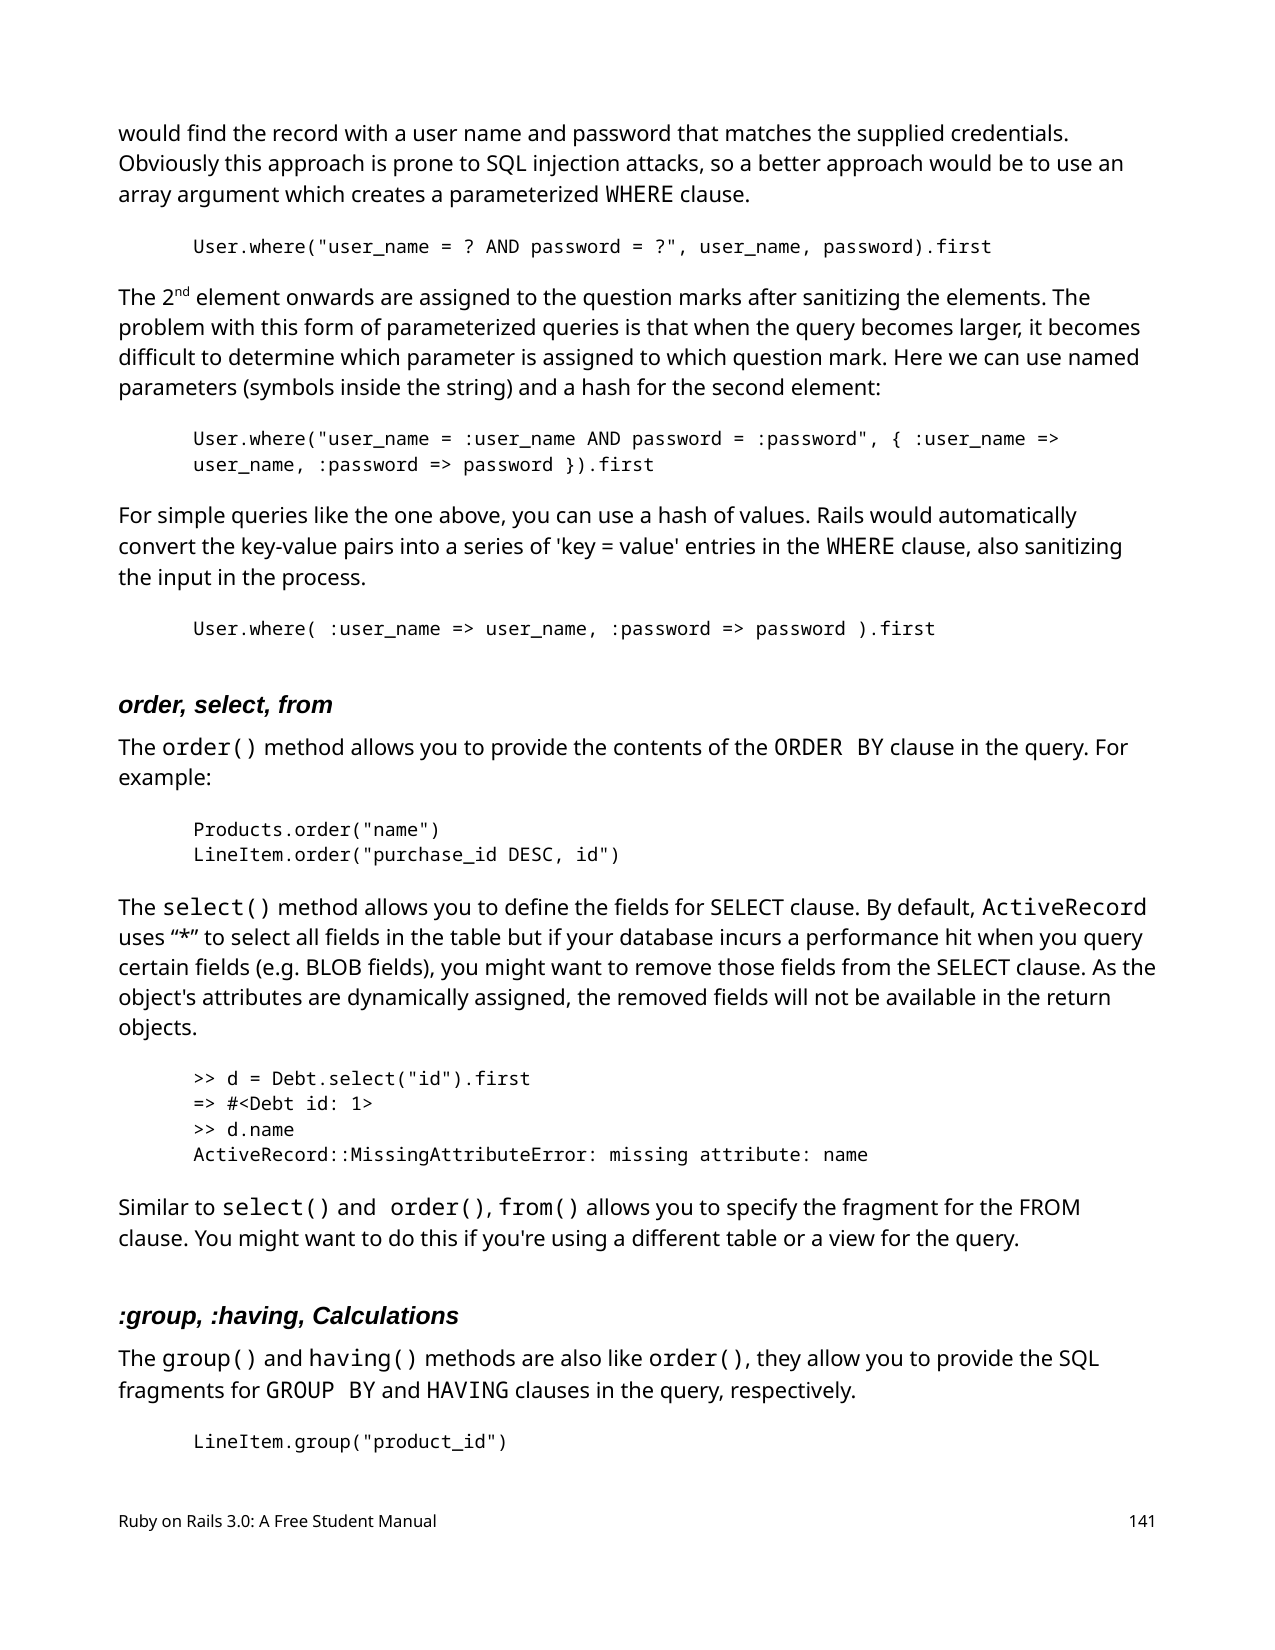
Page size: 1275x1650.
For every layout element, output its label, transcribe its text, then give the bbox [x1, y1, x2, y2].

text For simple queries like the one above, you can use a hash of values. Rails would automatically convert the key-value pairs into a series of 'key = value' entries in the WHERE clause, also sanitizing the input in the process. [118, 501, 1157, 591]
text The order() method allows you to provide the contents of the ORDER BY clause in the query. For example: [118, 731, 1157, 792]
text Products.order("name") LineItem.order("purchase_id DESC, id") [193, 816, 1157, 867]
text >> d = Debt.select("id").first => #<Debt id: 1> >> d.name ActiveRecord::MissingAttributeError: missing attribute: name [193, 1065, 1157, 1167]
text User.where( :user_name => user_name, :password => password ).first [193, 615, 1157, 641]
text User.where("user_name = ? AND password = ?", user_name, password).first [193, 233, 1157, 258]
subtitle :group, :having, Calculations [118, 1301, 1157, 1330]
subtitle order, select, from [118, 690, 1157, 718]
text would find the record with a user name and password that matches the supplied credentials. Obviously this approach is prone to SQL injection attacks, so a better approach would be to use an array argument which creates a parameterized WHERE clause. [118, 118, 1157, 209]
text User.where("user_name = :user_name AND password = :password", { :user_name => user_name, :password => password }).first [193, 426, 1157, 477]
text The 2nd element onwards are assigned to the question marks after sanitizing the elements. The problem with this form of parameterized queries is that when the query becomes larger, it becomes difficult to determine which parameter is assigned to which question mark. Here we can use named parameters (symbols inside the string) and a hash for the second element: [118, 282, 1157, 402]
text Similar to select() and order(), from() allows you to specify the fragment for the FROM clause. You might want to do this if you're using a different table or a view for the query. [118, 1191, 1157, 1252]
text LineItem.group("product_id") [193, 1429, 1157, 1454]
text The select() method allows you to define the fields for SELECT clause. By default, ActiveRecord uses “*” to select all fields in the table but if your database incurs a performance hit when you query certain fields (e.g. BLOB fields), you might want to remove those fields from the SELECT clause. As the object's attributes are dynamically assigned, the removed fields will not be available in the return objects. [118, 891, 1157, 1041]
text The group() and having() methods are also like order(), they allow you to provide the SQL fragments for GROUP BY and HAVING clauses in the query, respectively. [118, 1342, 1157, 1405]
